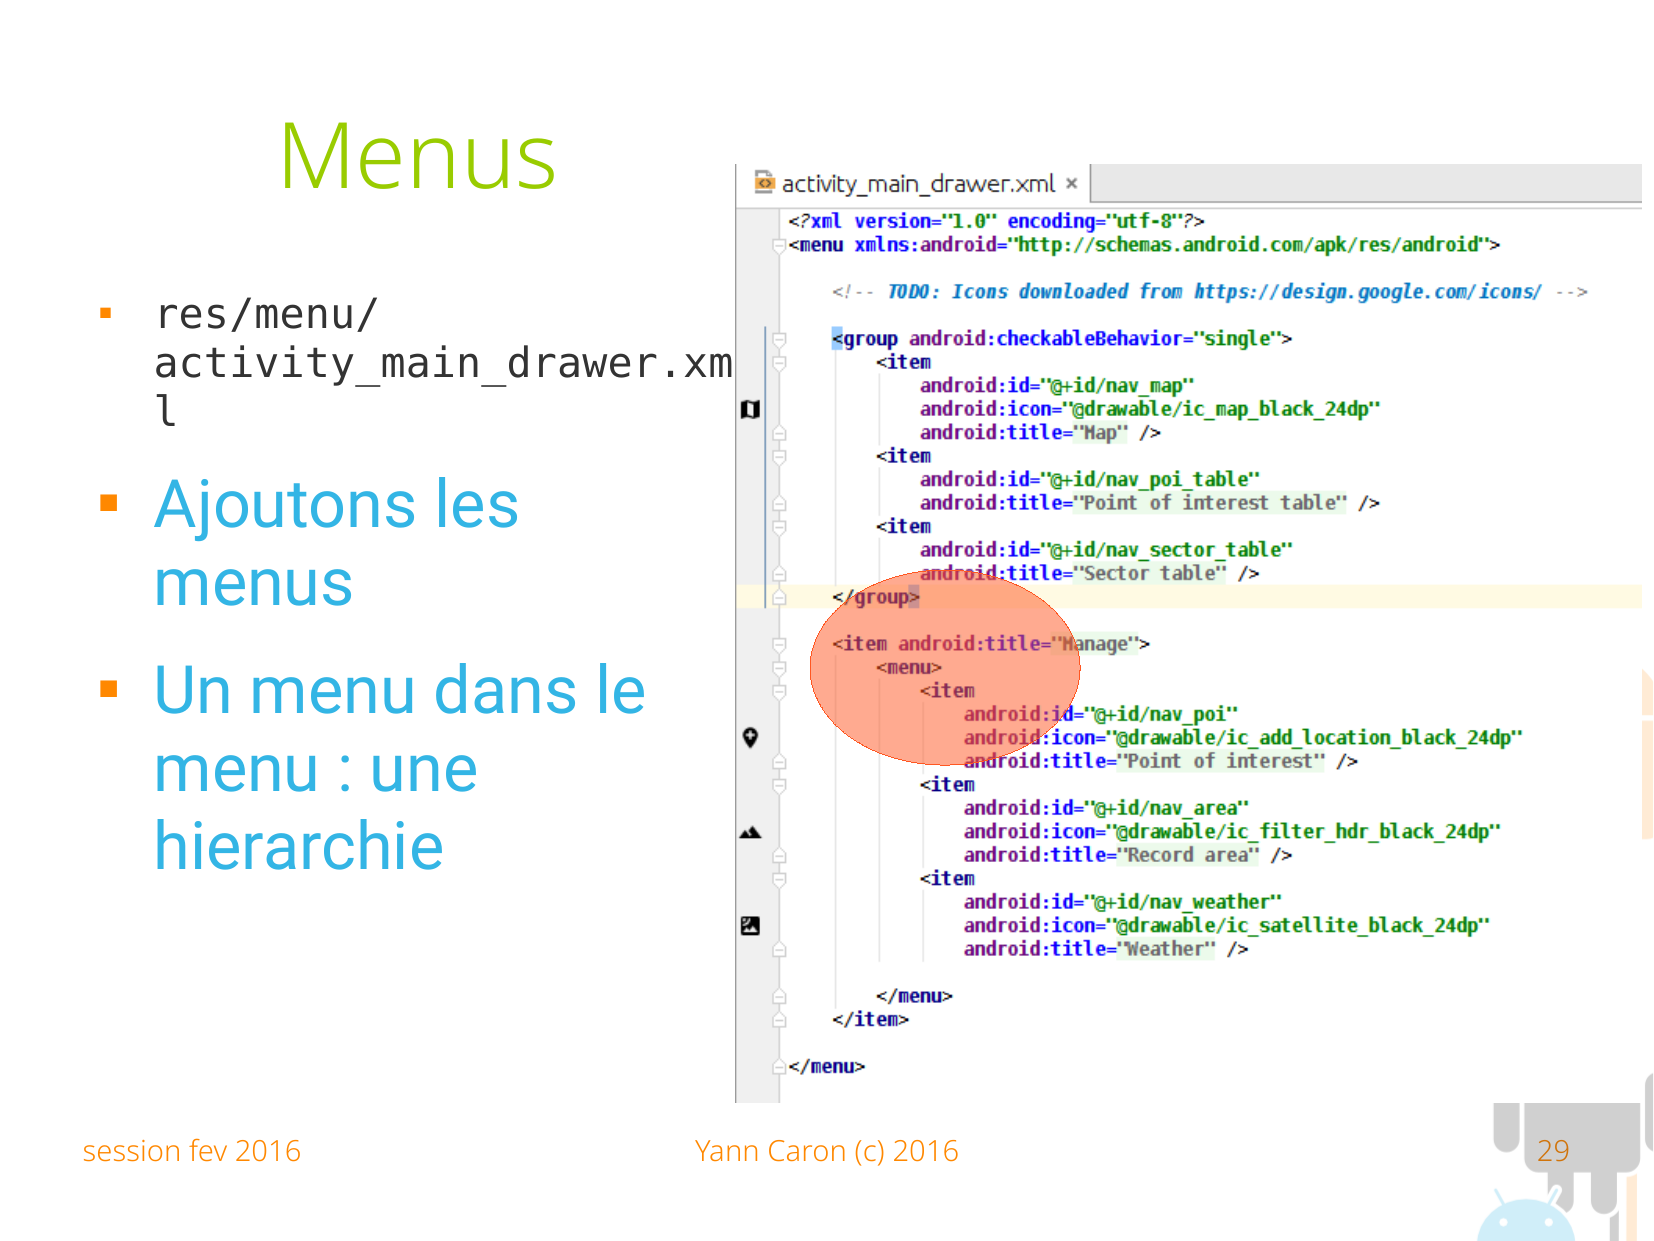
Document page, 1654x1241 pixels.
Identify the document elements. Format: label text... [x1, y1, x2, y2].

picture [240, 164, 1654, 1241]
text_box [810, 570, 1081, 766]
title Menus [82, 49, 753, 257]
list res/menu/activity_main_drawer.xml Ajoutons les menus Un menu dans le menu : une hierarchie [82, 290, 736, 1010]
